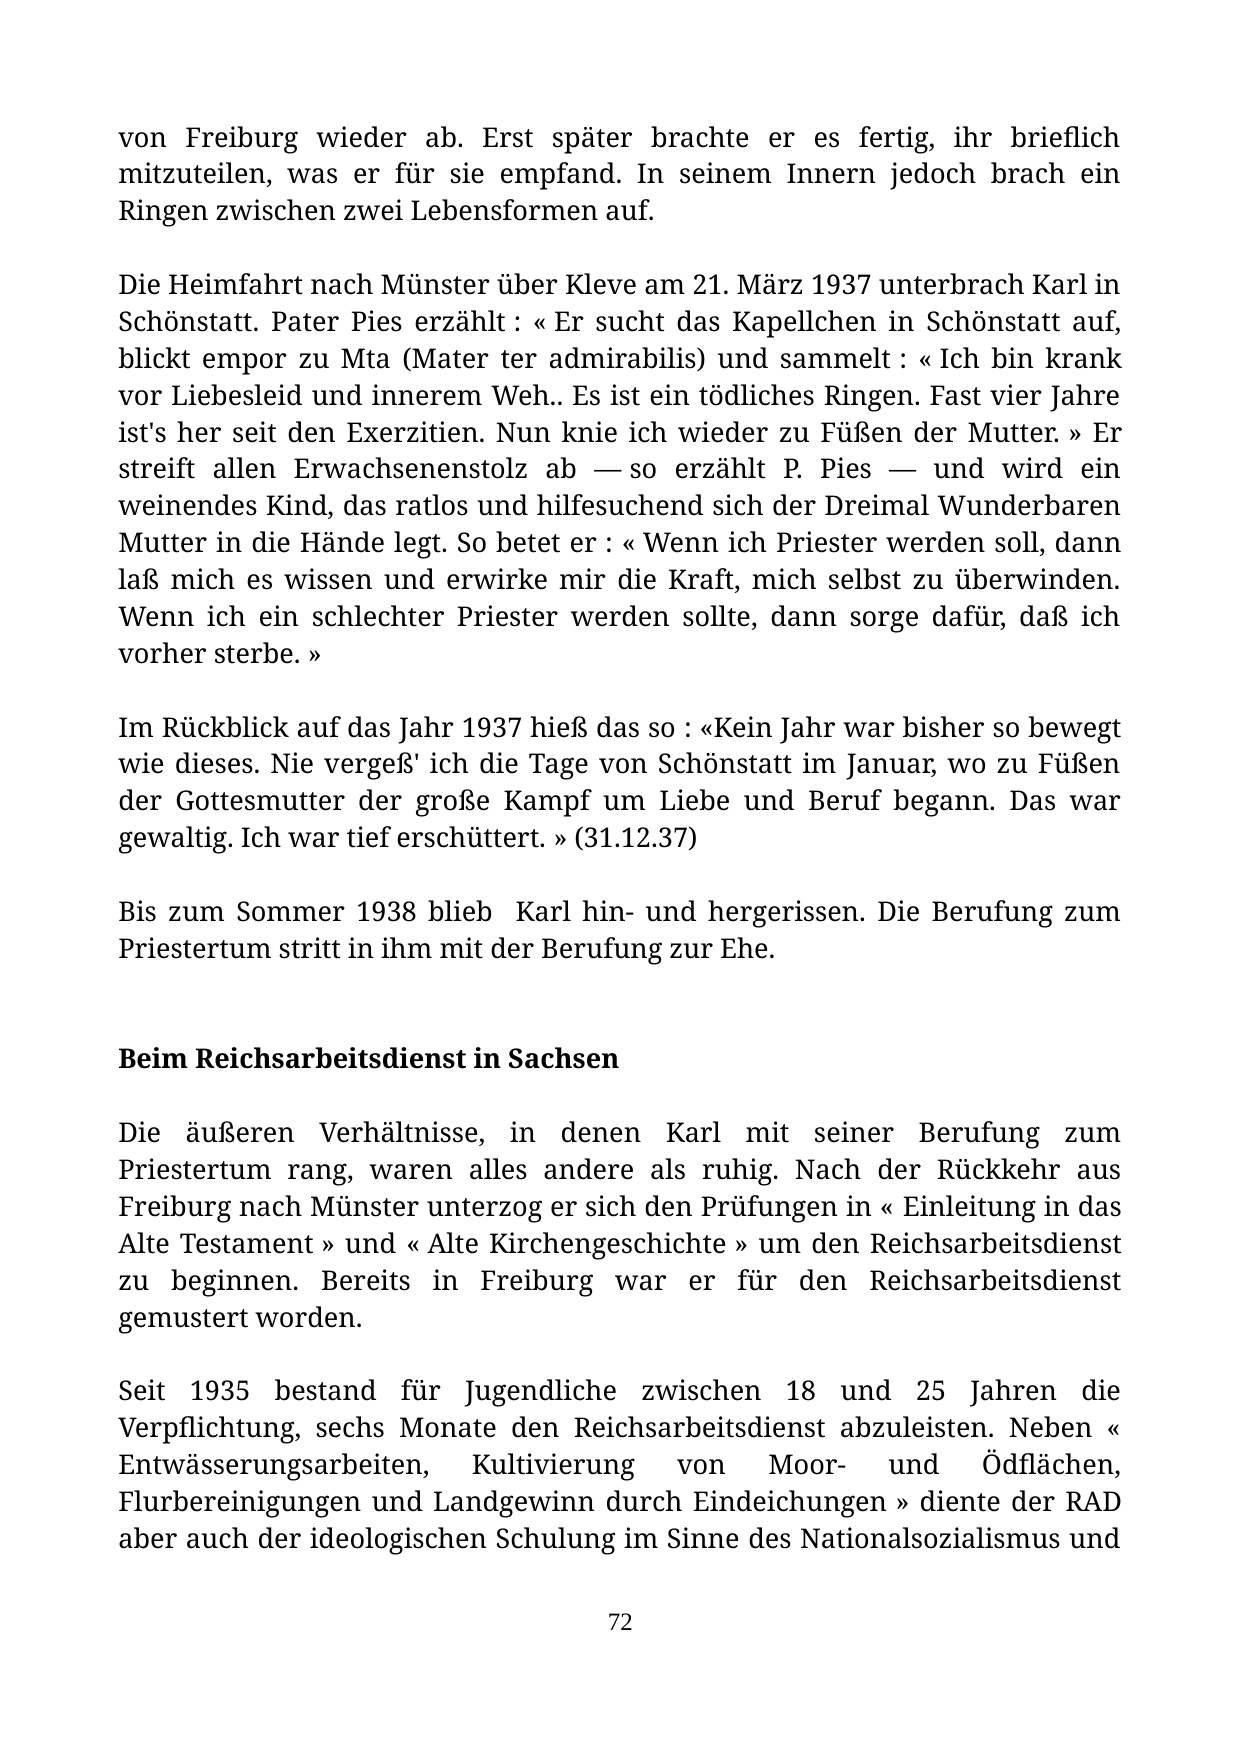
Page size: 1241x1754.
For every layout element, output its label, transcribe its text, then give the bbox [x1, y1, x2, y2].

text Seit 1935 bestand für Jugendliche zwischen 18 und 25 Jahren die Verpflichtung, sechs Monate den Reichsarbeitsdienst abzuleisten. Neben « Entwässerungsarbeiten, Kultivierung von Moor- und Ödflächen, Flurbereinigungen und Landgewinn durch Eindeichungen » diente der RAD aber auch der ideologischen Schulung im Sinne des Nationalsozialismus und [118, 1372, 1122, 1556]
text Die Heimfahrt nach Münster über Kleve am 21. März 1937 unterbrach Karl in Schönstatt. Pater Pies erzählt : « Er sucht das Kapellchen in Schönstatt auf, blickt empor zu Mta (Mater ter admirabilis) und sammelt : « Ich bin krank vor Liebesleid und innerem Weh.. Es ist ein tödliches Ringen. Fast vier Jahre ist's her seit den Exerzitien. Nun knie ich wieder zu Füßen der Mutter. » Er streift allen Erwachsenenstolz ab — so erzählt P. Pies — und wird ein weinendes Kind, das ratlos und hilfesuchend sich der Dreimal Wunderbaren Mutter in die Hände legt. So betet er : « Wenn ich Priester werden soll, dann laß mich es wissen und erwirke mir die Kraft, mich selbst zu überwinden. Wenn ich ein schlechter Priester werden sollte, dann sorge dafür, daß ich vorher sterbe. » [118, 266, 1122, 671]
text Im Rückblick auf das Jahr 1937 hieß das so : «Kein Jahr war bisher so bewegt wie dieses. Nie vergeß' ich die Tage von Schönstatt im Januar, wo zu Füßen der Gottesmutter der große Kampf um Liebe und Beruf begann. Das war gewaltig. Ich war tief erschüttert. » (31.12.37) [118, 708, 1122, 856]
text von Freiburg wieder ab. Erst später brachte er es fertig, ihr brieflich mitzuteilen, was er für sie empfand. In seinem Innern jedoch brach ein Ringen zwischen zwei Lebensformen auf. [118, 118, 1122, 229]
text Beim Reichsarbeitsdienst in Sachsen [118, 1040, 1122, 1077]
text Bis zum Sommer 1938 blieb Karl hin- und hergerissen. Die Berufung zum Priestertum stritt in ihm mit der Berufung zur Ehe. [118, 892, 1122, 966]
text Die äußeren Verhältnisse, in denen Karl mit seiner Berufung zum Priestertum rang, waren alles andere als ruhig. Nach der Rückkehr aus Freiburg nach Münster unterzog er sich den Prüfungen in « Einleitung in das Alte Testament » und « Alte Kirchengeschichte » um den Reichsarbeitsdienst zu beginnen. Bereits in Freiburg war er für den Reichsarbeitsdienst gemustert worden. [118, 1114, 1122, 1335]
